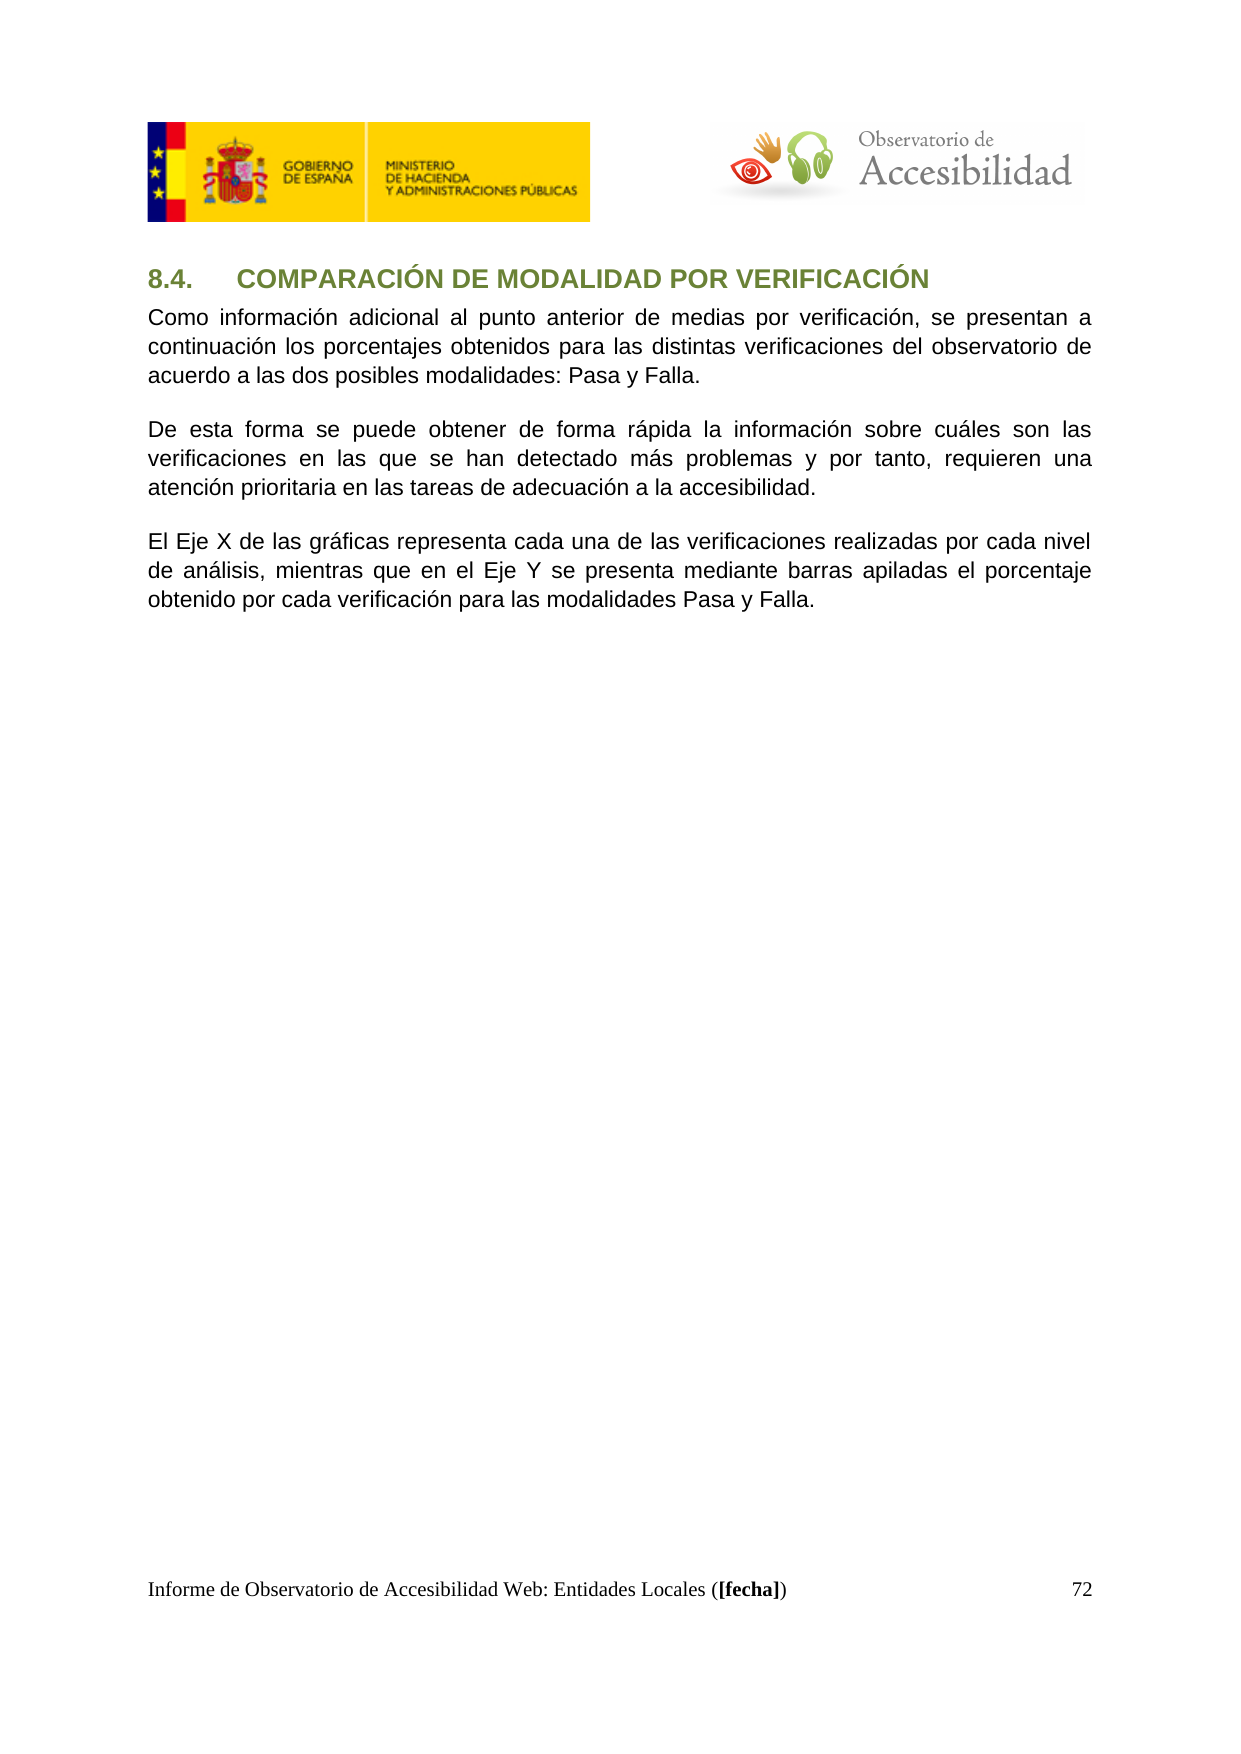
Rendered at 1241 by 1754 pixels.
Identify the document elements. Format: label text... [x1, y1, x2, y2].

text Como información adicional al punto anterior de medias por verificación, se presentan a continuación los porcentajes obtenidos para las distintas verificaciones del observatorio de acuerdo a las dos posibles modalidades: Pasa y Falla. [148, 304, 1092, 388]
picture [710, 122, 1086, 205]
text De esta forma se puede obtener de forma rápida la información sobre cuáles son las verificaciones en las que se han detectado más problemas y por tanto, requieren una atención prioritaria en las tareas de adecuación a la accesibilidad. [148, 416, 1092, 500]
list Comparación de Modalidad por Verificación [148, 263, 1092, 294]
picture [147, 122, 591, 222]
text El Eje X de las gráficas representa cada una de las verificaciones realizadas por cada nivel de análisis, mientras que en el Eje Y se presenta mediante barras apiladas el porcentaje obtenido por cada verificación para las modalidades Pasa y Falla. [148, 528, 1092, 612]
